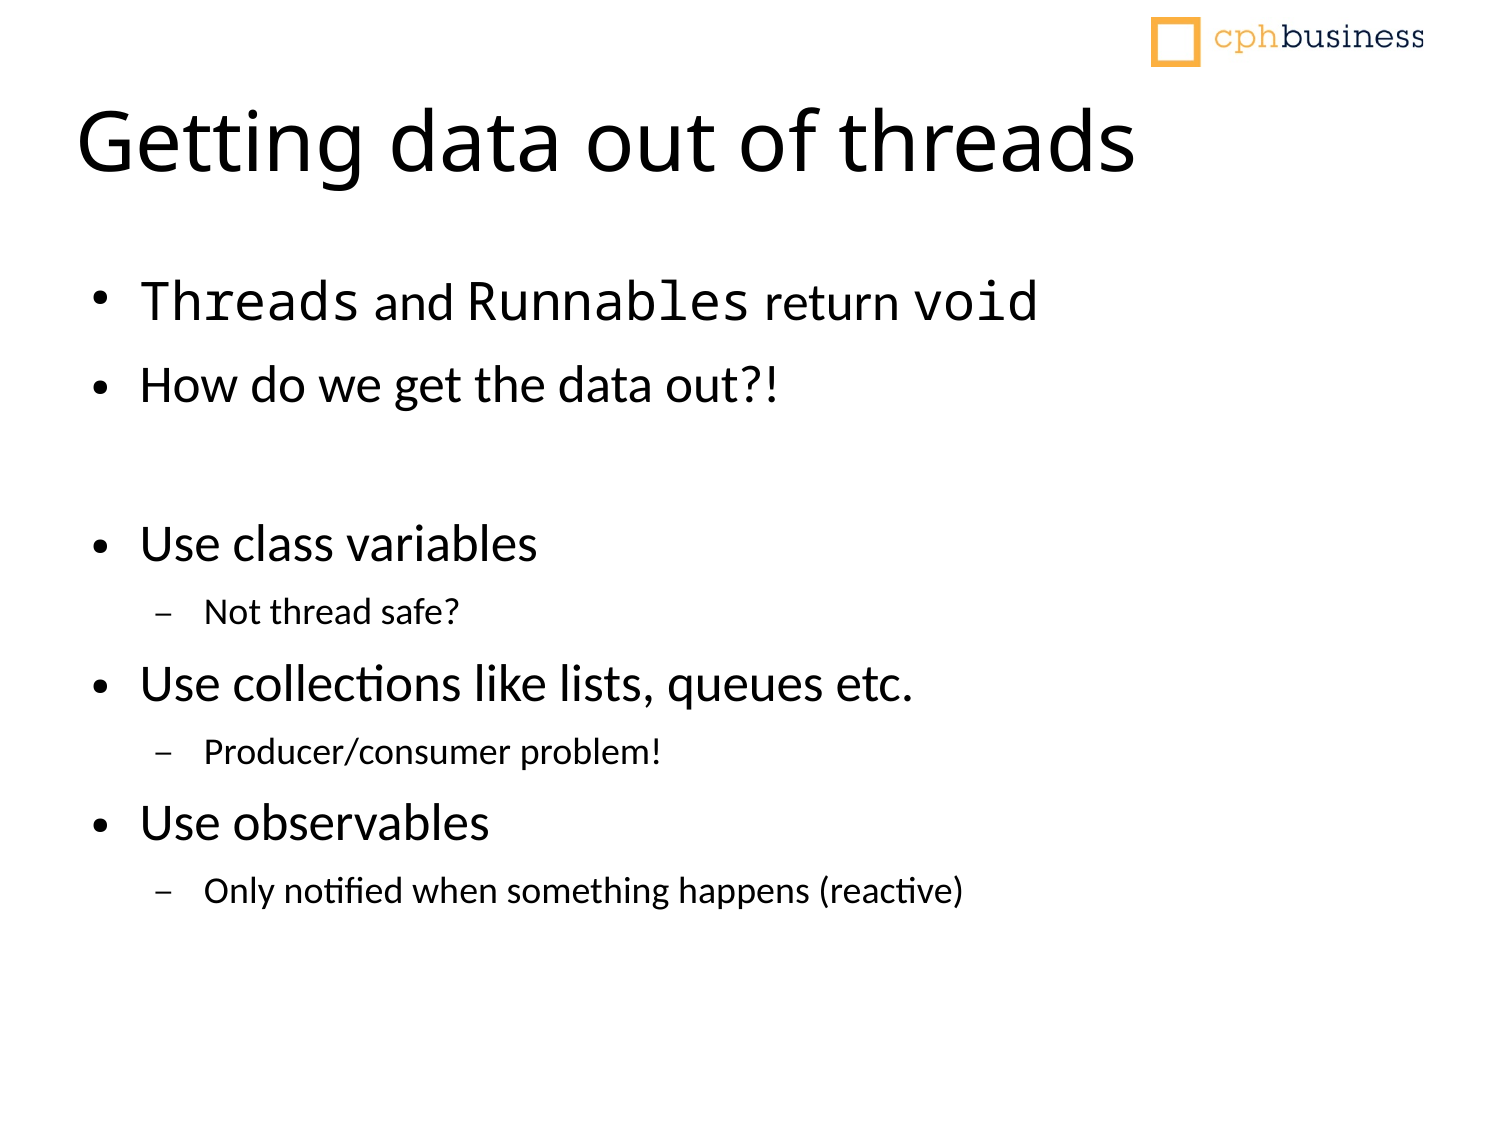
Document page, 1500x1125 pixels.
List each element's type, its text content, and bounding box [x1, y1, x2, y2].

list Threads and Runnables return void How do we get the data out?! Use class variables Not thread safe? Use collections like lists, queues etc. Producer/consumer problem! Use observables Only notified when something happens (reactive) [75, 263, 1425, 916]
picture [1151, 17, 1424, 44]
title Getting data out of threads [75, 44, 1425, 233]
